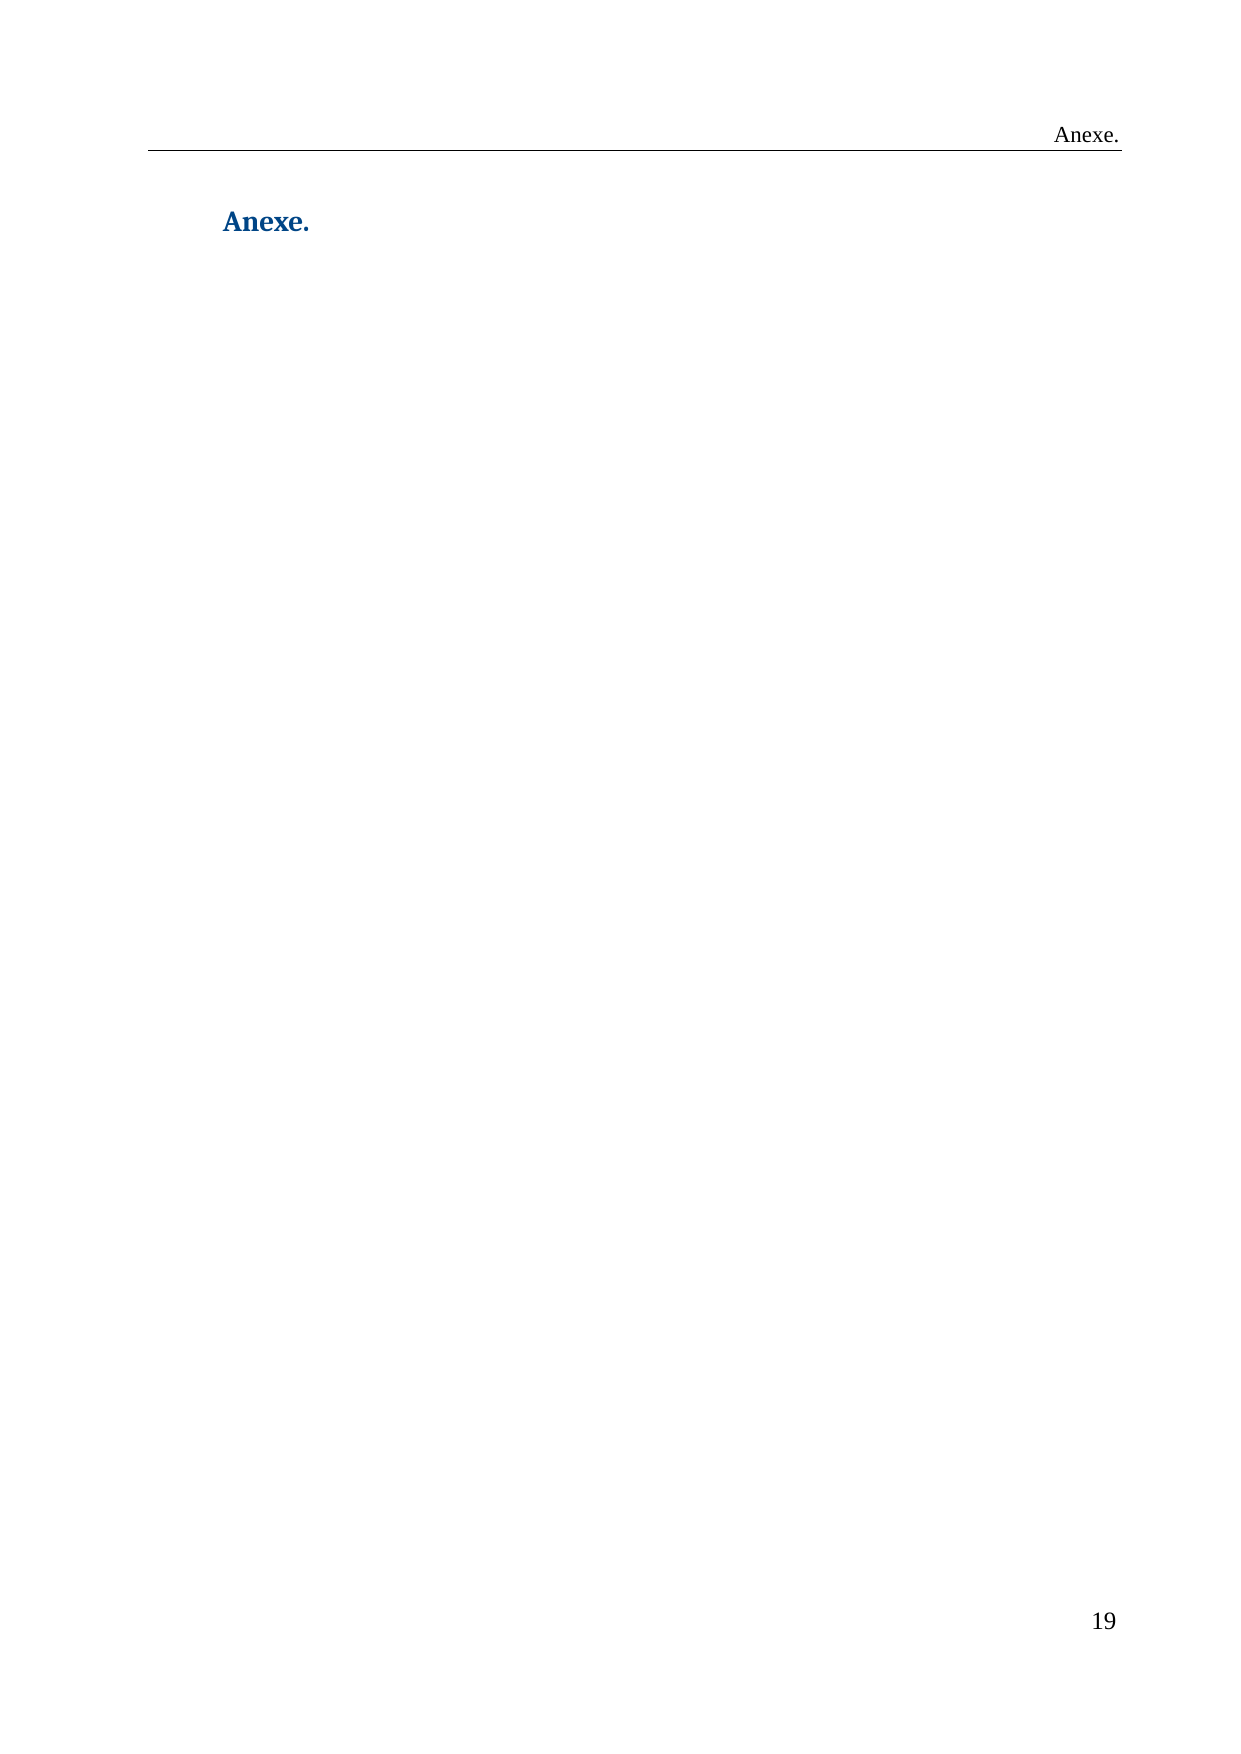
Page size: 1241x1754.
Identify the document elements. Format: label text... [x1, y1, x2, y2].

subtitle Anexe. [148, 205, 1122, 238]
